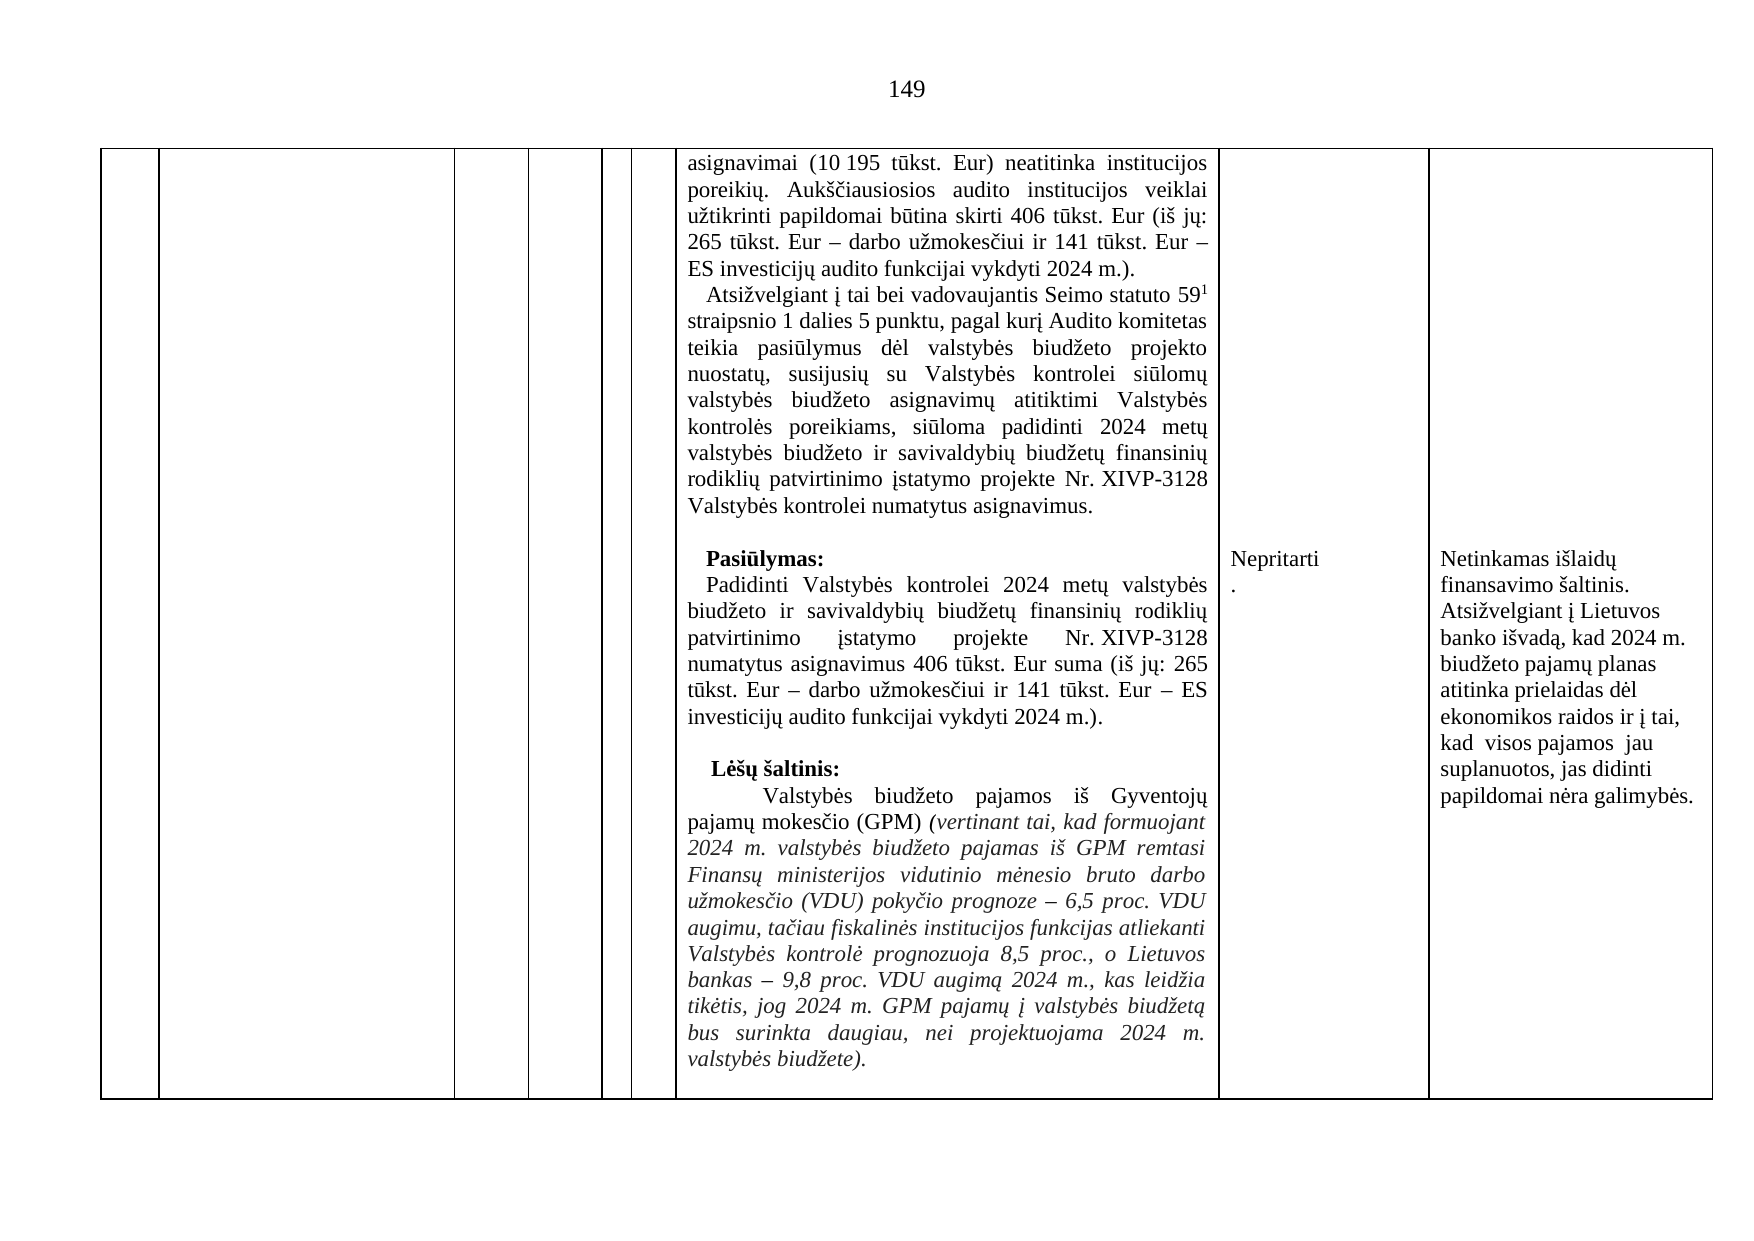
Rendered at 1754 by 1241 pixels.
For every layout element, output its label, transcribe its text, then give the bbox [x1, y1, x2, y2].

table_cell [632, 149, 675, 1098]
table_cell Nepritarti . [1220, 149, 1428, 1098]
table_cell Netinkamas išlaidų finansavimo šaltinis. Atsižvelgiant į Lietuvos banko išvadą, kad 2024 m. biudžeto pajamų planas atitinka prielaidas dėl ekonomikos raidos ir į tai, kad visos pajamos jau suplanuotos, jas didinti papildomai nėra galimybės. [1430, 149, 1712, 1098]
table_cell [160, 149, 454, 1098]
table_cell [529, 149, 601, 1098]
table_cell asignavimai (10 195 tūkst. Eur) neatitinka institucijos poreikių. Aukščiausiosios audito institucijos veiklai užtikrinti papildomai būtina skirti 406 tūkst. Eur (iš jų: 265 tūkst. Eur – darbo užmokesčiui ir 141 tūkst. Eur – ES investicijų audito funkcijai vykdyti 2024 m.). Atsižvelgiant į tai bei vadovaujantis Seimo statuto 591 straipsnio 1 dalies 5 punktu, pagal kurį Audito komitetas teikia pasiūlymus dėl valstybės biudžeto projekto nuostatų, susijusių su Valstybės kontrolei siūlomų valstybės biudžeto asignavimų atitiktimi Valstybės kontrolės poreikiams, siūloma padidinti 2024 metų valstybės biudžeto ir savivaldybių biudžetų finansinių rodiklių patvirtinimo įstatymo projekte Nr. XIVP-3128 Valstybės kontrolei numatytus asignavimus. Pasiūlymas: Padidinti Valstybės kontrolei 2024 metų valstybės biudžeto ir savivaldybių biudžetų finansinių rodiklių patvirtinimo įstatymo projekte Nr. XIVP-3128 numatytus asignavimus 406 tūkst. Eur suma (iš jų: 265 tūkst. Eur – darbo užmokesčiui ir 141 tūkst. Eur – ES investicijų audito funkcijai vykdyti 2024 m.). Lėšų šaltinis: Valstybės biudžeto pajamos iš Gyventojų pajamų mokesčio (GPM) (vertinant tai, kad formuojant 2024 m. valstybės biudžeto pajamas iš GPM remtasi Finansų ministerijos vidutinio mėnesio bruto darbo užmokesčio (VDU) pokyčio prognoze – 6,5 proc. VDU augimu, tačiau fiskalinės institucijos funkcijas atliekanti Valstybės kontrolė prognozuoja 8,5 proc., o Lietuvos bankas – 9,8 proc. VDU augimą 2024 m., kas leidžia tikėtis, jog 2024 m. GPM pajamų į valstybės biudžetą bus surinkta daugiau, nei projektuojama 2024 m. valstybės biudžete). [677, 149, 1218, 1098]
table_cell [603, 149, 631, 1098]
table_cell [102, 149, 158, 1098]
table_cell [455, 149, 528, 1098]
